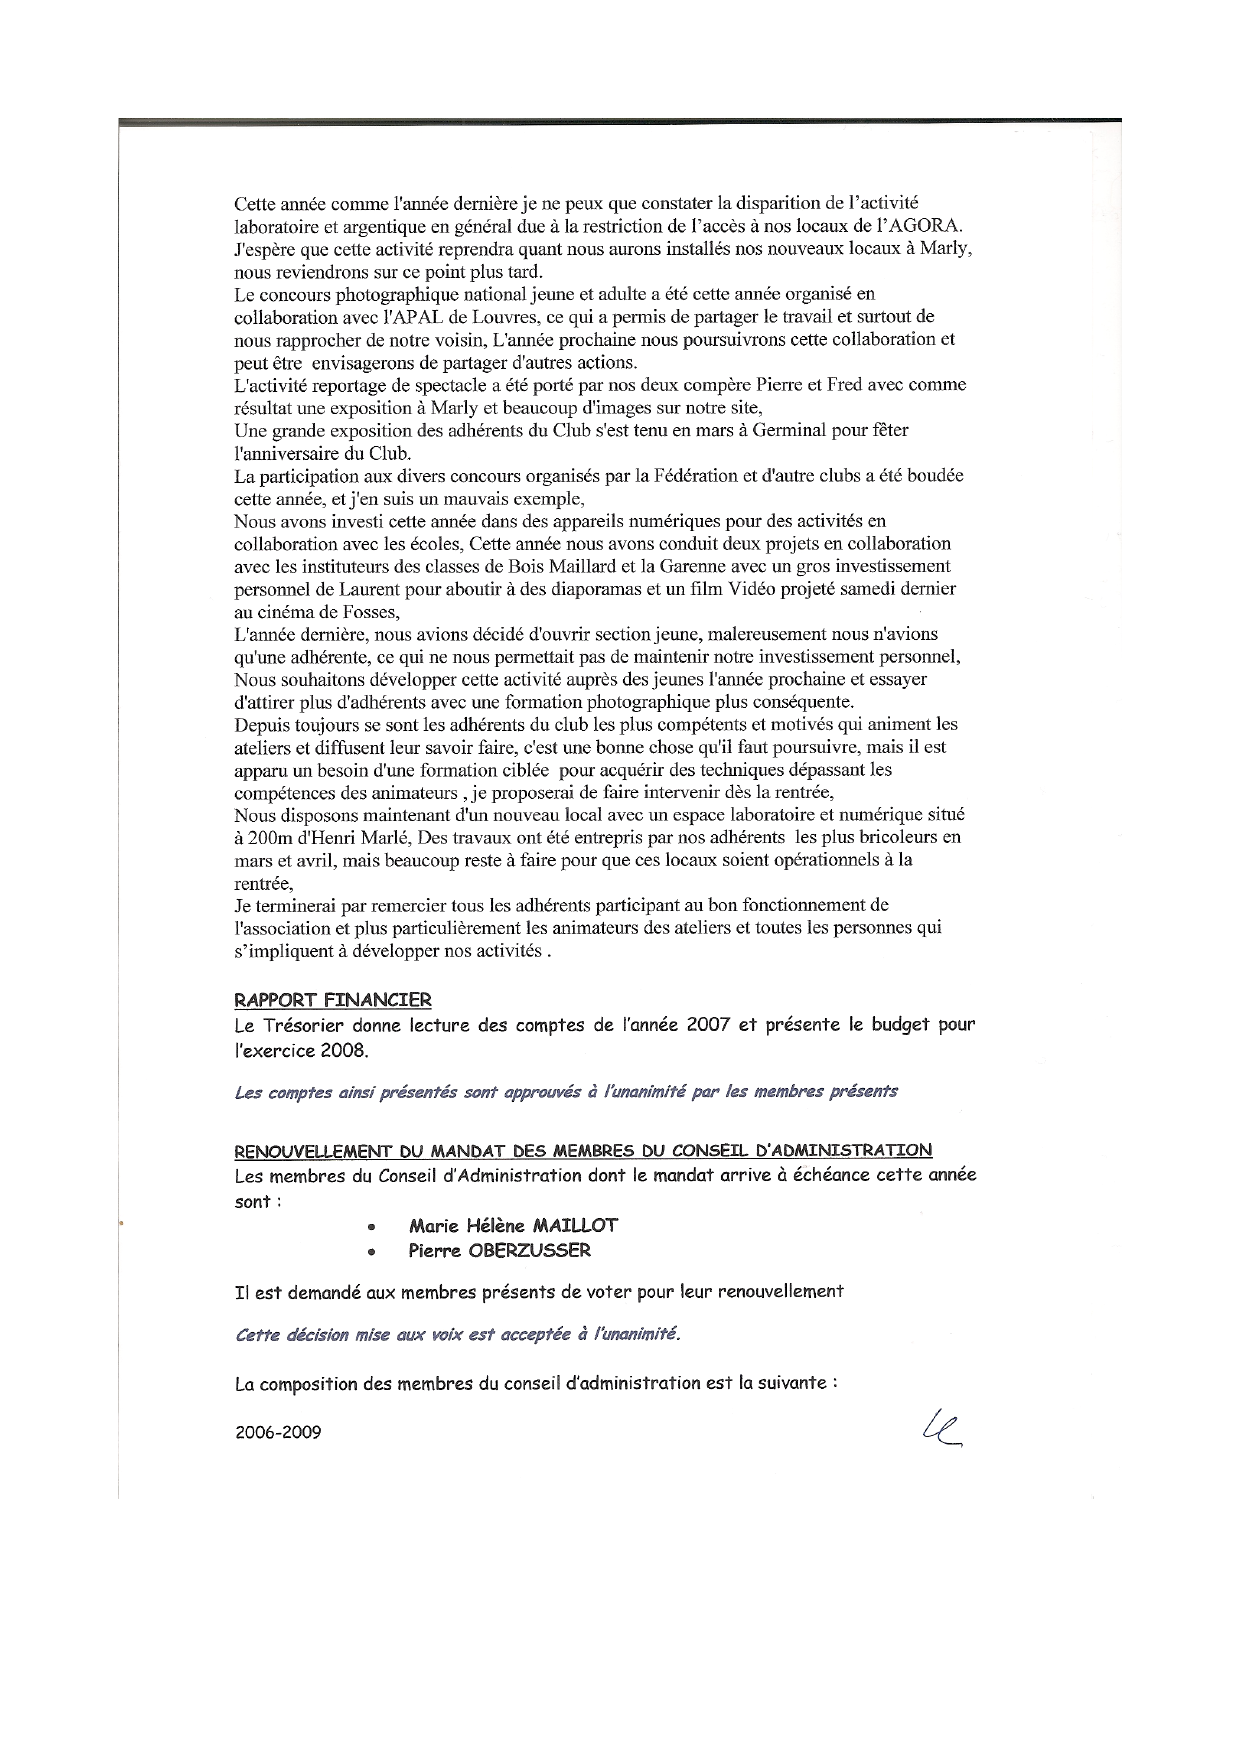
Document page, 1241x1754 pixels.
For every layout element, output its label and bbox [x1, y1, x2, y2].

picture [118, 118, 1122, 1499]
